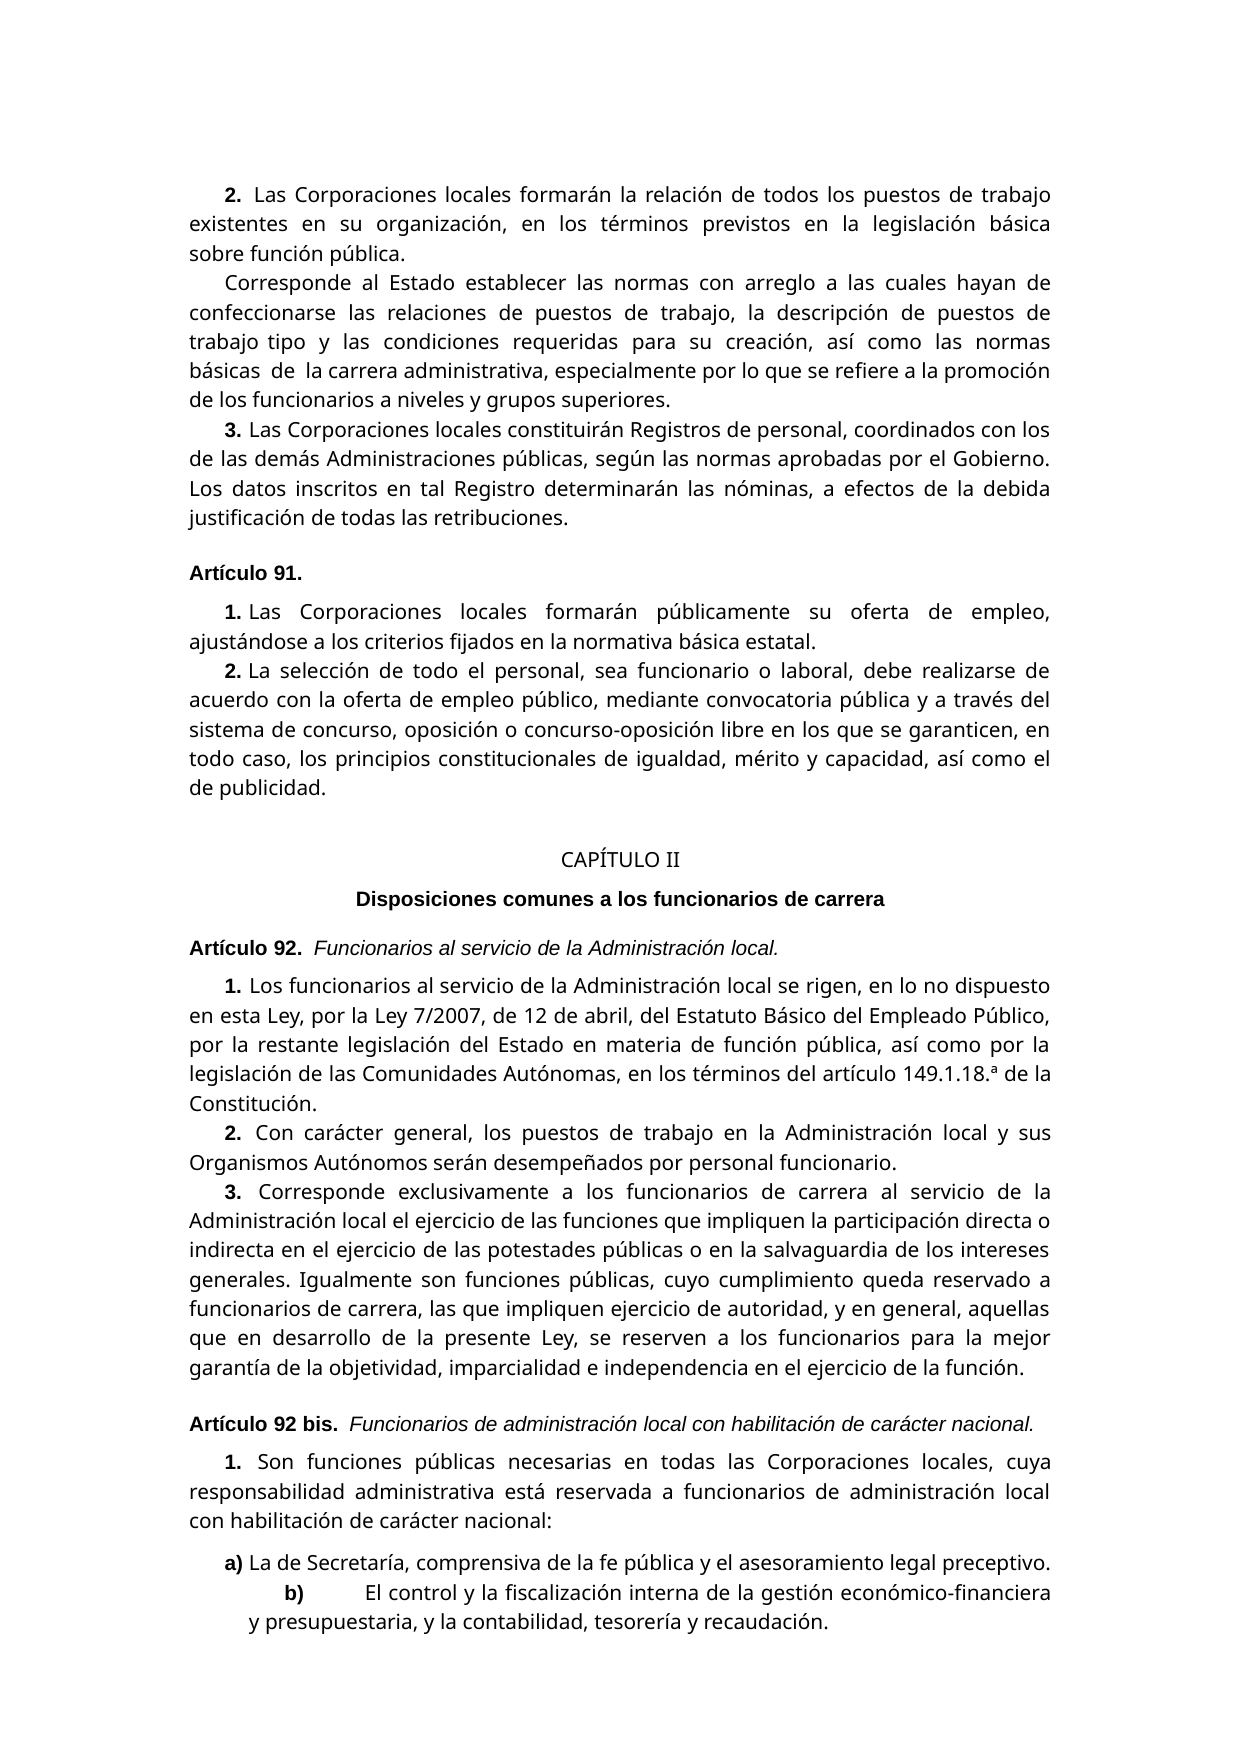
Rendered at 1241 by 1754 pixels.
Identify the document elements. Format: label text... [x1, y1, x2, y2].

list Las Corporaciones locales formarán la relación de todos los puestos de trabajo existentes en su organización, en los términos previstos en la legislación básica sobre función pública. [189, 180, 1051, 267]
text CAPÍTULO II [397, 846, 843, 874]
list Las Corporaciones locales formarán públicamente su oferta de empleo, ajustándose a los criterios fijados en la normativa básica estatal. [189, 597, 1051, 655]
list La selección de todo el personal, sea funcionario o laboral, debe realizarse de acuerdo con la oferta de empleo público, mediante convocatoria pública y a través del sistema de concurso, oposición o concurso-oposición libre en los que se garanticen, en todo caso, los principios constitucionales de igualdad, mérito y capacidad, así como el de publicidad. [189, 656, 1051, 802]
list Corresponde exclusivamente a los funcionarios de carrera al servicio de la Administración local el ejercicio de las funciones que impliquen la participación directa o indirecta en el ejercicio de las potestades públicas o en la salvaguardia de los intereses generales. Igualmente son funciones públicas, cuyo cumplimiento queda reservado a funcionarios de carrera, las que impliquen ejercicio de autoridad, y en general, aquellas que en desarrollo de la presente Ley, se reserven a los funcionarios para la mejor garantía de la objetividad, imparcialidad e independencia en el ejercicio de la función. [189, 1177, 1052, 1381]
list Son funciones públicas necesarias en todas las Corporaciones locales, cuya responsabilidad administrativa está reservada a funcionarios de administración local con habilitación de carácter nacional: [189, 1447, 1051, 1534]
text Artículo 92. Funcionarios al servicio de la Administración local. [189, 936, 1184, 959]
subtitle Artículo 91. [189, 561, 1184, 585]
list Con carácter general, los puestos de trabajo en la Administración local y sus Organismos Autónomos serán desempeñados por personal funcionario. [189, 1118, 1051, 1176]
text Artículo 92 bis. Funcionarios de administración local con habilitación de carácter nacional. [189, 1411, 1184, 1435]
list El control y la fiscalización interna de la gestión económico-financiera y presupuestaria, y la contabilidad, tesorería y recaudación. [249, 1578, 1051, 1635]
text Corresponde al Estado establecer las normas con arreglo a las cuales hayan de confeccionarse las relaciones de puestos de trabajo, la descripción de puestos de trabajo tipo y las condiciones requeridas para su creación, así como las normas básicas de la carrera administrativa, especialmente por lo que se refiere a la promoción de los funcionarios a niveles y grupos superiores. [189, 268, 1051, 414]
list La de Secretaría, comprensiva de la fe pública y el asesoramiento legal preceptivo. [224, 1548, 1184, 1577]
list Las Corporaciones locales constituirán Registros de personal, coordinados con los de las demás Administraciones públicas, según las normas aprobadas por el Gobierno. Los datos inscritos en tal Registro determinarán las nóminas, a efectos de la debida justificación de todas las retribuciones. [189, 415, 1051, 531]
subtitle Disposiciones comunes a los funcionarios de carrera [355, 887, 885, 911]
list Los funcionarios al servicio de la Administración local se rigen, en lo no dispuesto en esta Ley, por la Ley 7/2007, de 12 de abril, del Estatuto Básico del Empleado Público, por la restante legislación del Estado en materia de función pública, así como por la legislación de las Comunidades Autónomas, en los términos del artículo 149.1.18.ª de la Constitución. [189, 972, 1051, 1117]
